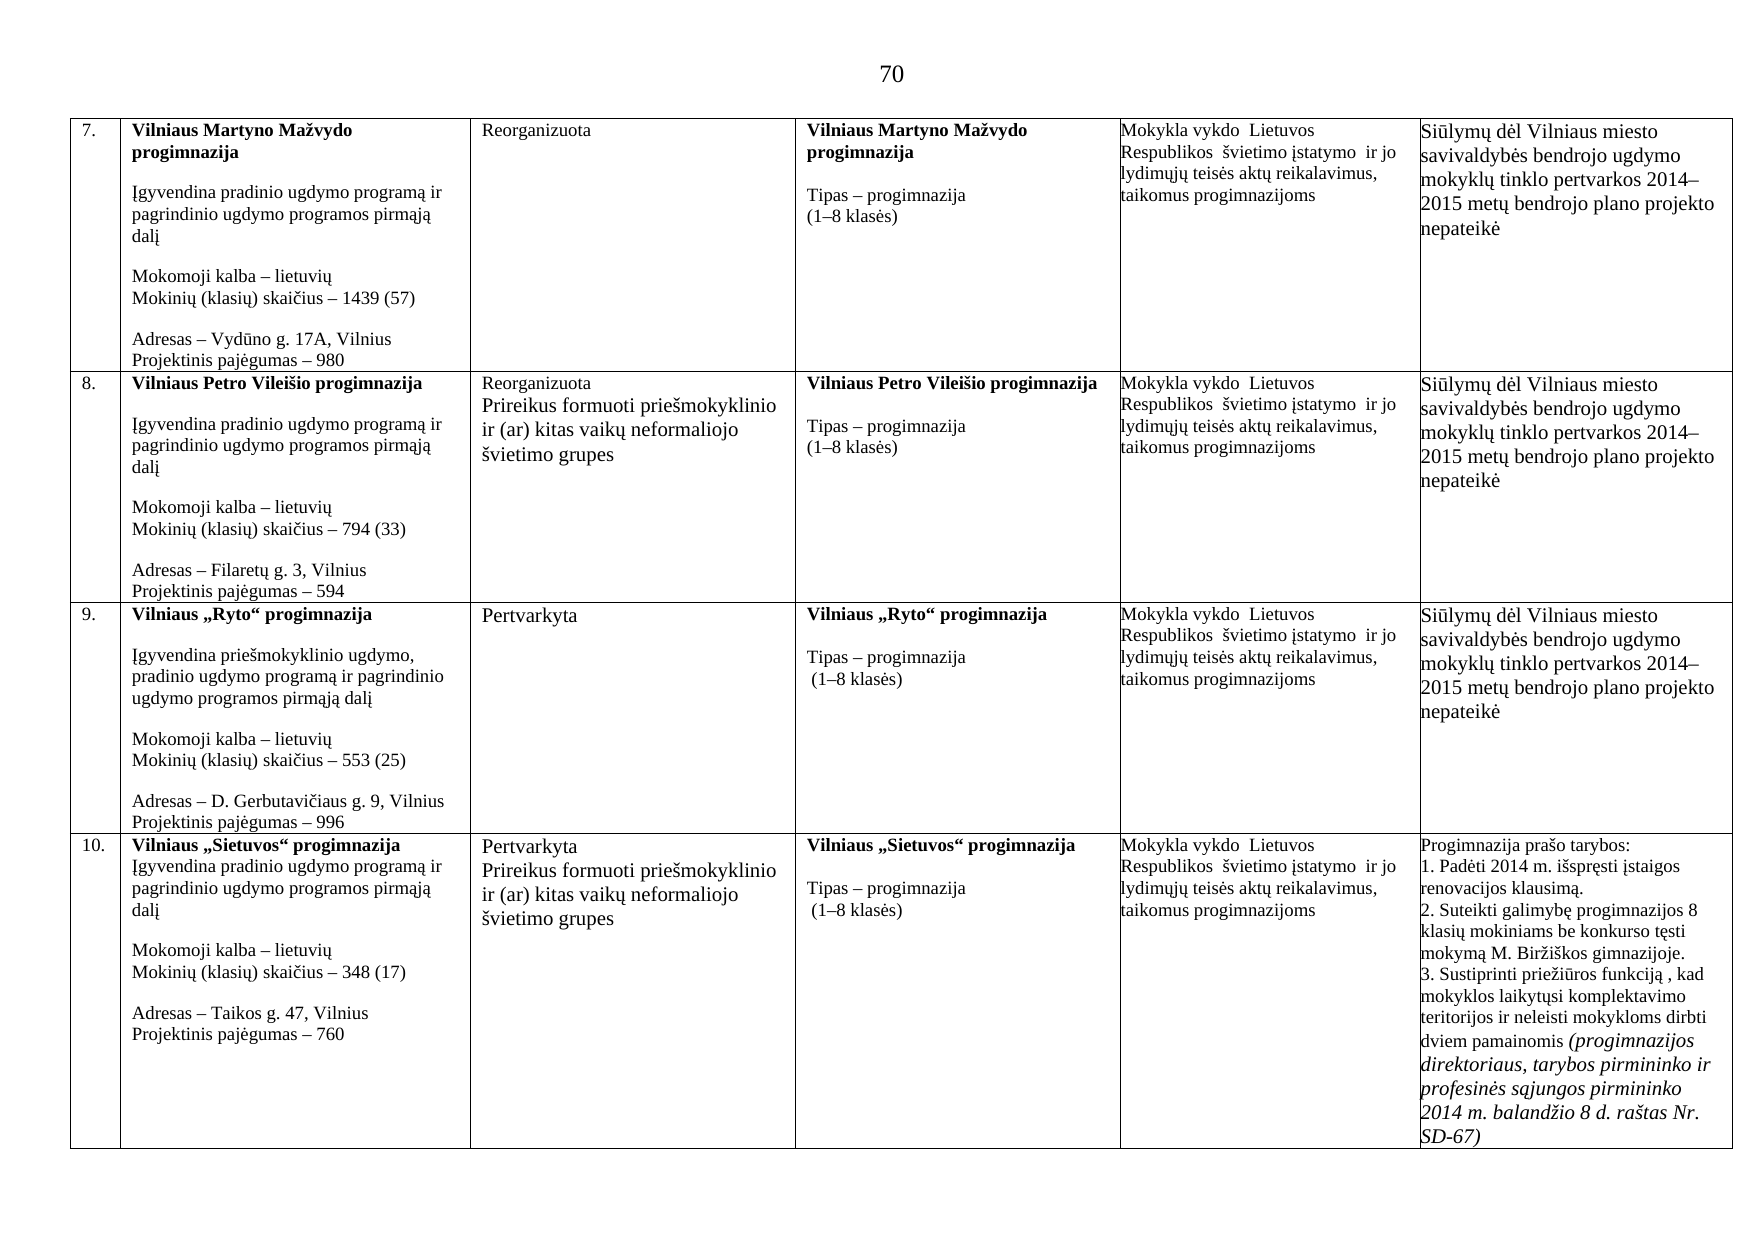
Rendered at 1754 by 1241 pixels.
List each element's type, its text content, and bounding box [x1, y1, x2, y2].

table_cell 9. [71, 603, 120, 833]
table_cell 7. [71, 119, 120, 371]
table_cell Vilniaus Martyno Mažvydo progimnazija Įgyvendina pradinio ugdymo programą ir pagrindinio ugdymo programos pirmąją dalį Mokomoji kalba – lietuvių Mokinių (klasių) skaičius – 1439 (57) Adresas – Vydūno g. 17A, Vilnius Projektinis pajėgumas – 980 [121, 119, 470, 371]
table_cell 10. [71, 834, 120, 1148]
table_cell Vilniaus „Ryto“ progimnazija Tipas – progimnazija (1–8 klasės) [796, 603, 1120, 833]
table_cell Vilniaus „Sietuvos“ progimnazija Tipas – progimnazija (1–8 klasės) [796, 834, 1120, 1148]
table_cell Vilniaus Martyno Mažvydo progimnazija Tipas – progimnazija (1–8 klasės) [796, 119, 1120, 371]
table_cell Mokykla vykdo Lietuvos Respublikos švietimo įstatymo ir jo lydimųjų teisės aktų reikalavimus, taikomus progimnazijoms [1121, 372, 1420, 602]
table_cell Mokykla vykdo Lietuvos Respublikos švietimo įstatymo ir jo lydimųjų teisės aktų reikalavimus, taikomus progimnazijoms [1121, 119, 1420, 371]
table_cell Siūlymų dėl Vilniaus miesto savivaldybės bendrojo ugdymo mokyklų tinklo pertvarkos 2014–2015 metų bendrojo plano projekto nepateikė [1421, 603, 1732, 833]
table_cell Vilniaus „Sietuvos“ progimnazija Įgyvendina pradinio ugdymo programą ir pagrindinio ugdymo programos pirmąją dalį Mokomoji kalba – lietuvių Mokinių (klasių) skaičius – 348 (17) Adresas – Taikos g. 47, Vilnius Projektinis pajėgumas – 760 [121, 834, 470, 1148]
table_cell Vilniaus „Ryto“ progimnazija Įgyvendina priešmokyklinio ugdymo, pradinio ugdymo programą ir pagrindinio ugdymo programos pirmąją dalį Mokomoji kalba – lietuvių Mokinių (klasių) skaičius – 553 (25) Adresas – D. Gerbutavičiaus g. 9, Vilnius Projektinis pajėgumas – 996 [121, 603, 470, 833]
table_cell Siūlymų dėl Vilniaus miesto savivaldybės bendrojo ugdymo mokyklų tinklo pertvarkos 2014–2015 metų bendrojo plano projekto nepateikė [1421, 119, 1732, 371]
table_cell Mokykla vykdo Lietuvos Respublikos švietimo įstatymo ir jo lydimųjų teisės aktų reikalavimus, taikomus progimnazijoms [1121, 834, 1420, 1148]
table_cell Reorganizuota [471, 119, 795, 371]
table_cell Siūlymų dėl Vilniaus miesto savivaldybės bendrojo ugdymo mokyklų tinklo pertvarkos 2014–2015 metų bendrojo plano projekto nepateikė [1421, 372, 1732, 602]
table_cell Mokykla vykdo Lietuvos Respublikos švietimo įstatymo ir jo lydimųjų teisės aktų reikalavimus, taikomus progimnazijoms [1121, 603, 1420, 833]
table_cell Vilniaus Petro Vileišio progimnazija Tipas – progimnazija (1–8 klasės) [796, 372, 1120, 602]
table_cell Progimnazija prašo tarybos: 1. Padėti 2014 m. išspręsti įstaigos renovacijos klausimą. 2. Suteikti galimybę progimnazijos 8 klasių mokiniams be konkurso tęsti mokymą M. Biržiškos gimnazijoje. 3. Sustiprinti priežiūros funkciją , kad mokyklos laikytųsi komplektavimo teritorijos ir neleisti mokykloms dirbti dviem pamainomis (progimnazijos direktoriaus, tarybos pirmininko ir profesinės sąjungos pirmininko 2014 m. balandžio 8 d. raštas Nr. SD-67) [1421, 834, 1732, 1148]
table_cell Reorganizuota Prireikus formuoti priešmokyklinio ir (ar) kitas vaikų neformaliojo švietimo grupes [471, 372, 795, 602]
table_cell 8. [71, 372, 120, 602]
table_cell Vilniaus Petro Vileišio progimnazija Įgyvendina pradinio ugdymo programą ir pagrindinio ugdymo programos pirmąją dalį Mokomoji kalba – lietuvių Mokinių (klasių) skaičius – 794 (33) Adresas – Filaretų g. 3, Vilnius Projektinis pajėgumas – 594 [121, 372, 470, 602]
table_cell Pertvarkyta Prireikus formuoti priešmokyklinio ir (ar) kitas vaikų neformaliojo švietimo grupes [471, 834, 795, 1148]
table_cell Pertvarkyta [471, 603, 795, 833]
